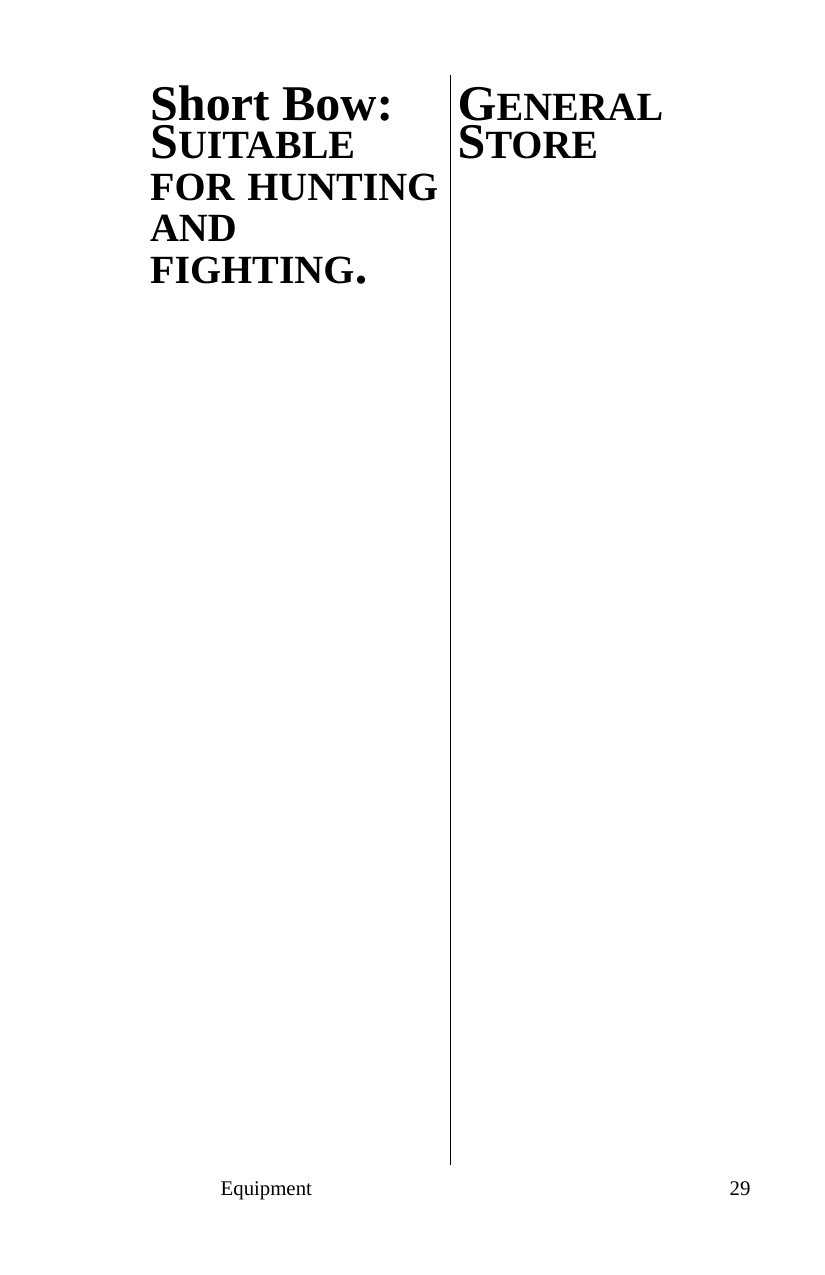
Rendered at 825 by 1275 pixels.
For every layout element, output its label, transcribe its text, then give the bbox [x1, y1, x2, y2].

text Short Bow: Suitable for hunting and fighting. [150, 87, 442, 294]
subtitle General Store [457, 87, 750, 170]
